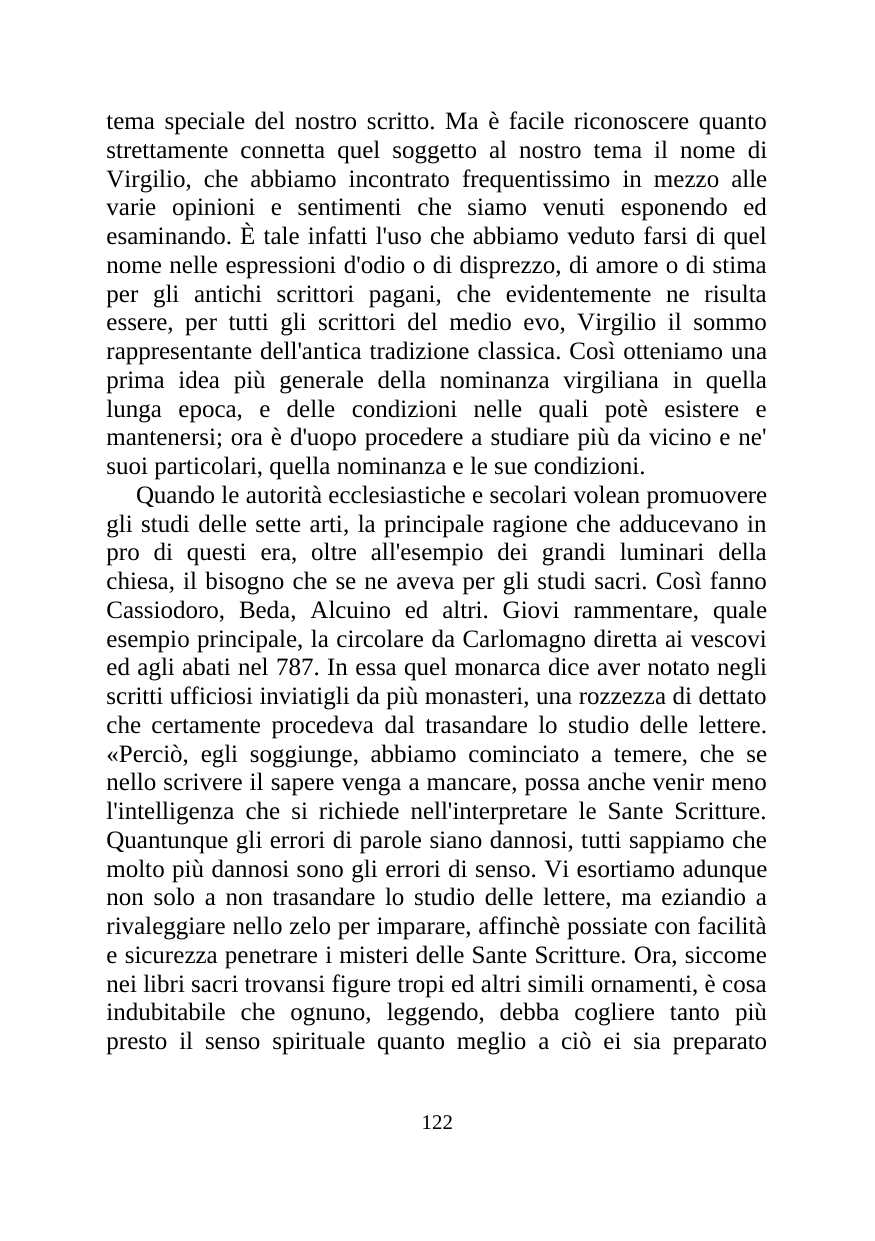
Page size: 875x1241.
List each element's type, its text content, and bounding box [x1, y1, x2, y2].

text tema speciale del nostro scritto. Ma è facile riconoscere quanto strettamente connetta quel soggetto al nostro tema il nome di Virgilio, che abbiamo incontrato frequentissimo in mezzo alle varie opinioni e sentimenti che siamo venuti esponendo ed esaminando. È tale infatti l'uso che abbiamo veduto farsi di quel nome nelle espressioni d'odio o di disprezzo, di amore o di stima per gli antichi scrittori pagani, che evidentemente ne risulta essere, per tutti gli scrittori del medio evo, Virgilio il sommo rappresentante dell'antica tradizione classica. Così otteniamo una prima idea più generale della nominanza virgiliana in quella lunga epoca, e delle condizioni nelle quali potè esistere e mantenersi; ora è d'uopo procedere a studiare più da vicino e ne' suoi particolari, quella nominanza e le sue condizioni. [106, 106, 768, 480]
text Quando le autorità ecclesiastiche e secolari volean promuovere gli studi delle sette arti, la principale ragione che adducevano in pro di questi era, oltre all'esempio dei grandi luminari della chiesa, il bisogno che se ne aveva per gli studi sacri. Così fanno Cassiodoro, Beda, Alcuino ed altri. Giovi rammentare, quale esempio principale, la circolare da Carlomagno diretta ai vescovi ed agli abati nel 787. In essa quel monarca dice aver notato negli scritti ufficiosi inviatigli da più monasteri, una rozzezza di dettato che certamente procedeva dal trasandare lo studio delle lettere. «Perciò, egli soggiunge, abbiamo cominciato a temere, che se nello scrivere il sapere venga a mancare, possa anche venir meno l'intelligenza che si richiede nell'interpretare le Sante Scritture. Quantunque gli errori di parole siano dannosi, tutti sappiamo che molto più dannosi sono gli errori di senso. Vi esortiamo adunque non solo a non trasandare lo studio delle lettere, ma eziandio a rivaleggiare nello zelo per imparare, affinchè possiate con facilità e sicurezza penetrare i misteri delle Sante Scritture. Ora, siccome nei libri sacri trovansi figure tropi ed altri simili ornamenti, è cosa indubitabile che ognuno, leggendo, debba cogliere tanto più presto il senso spirituale quanto meglio a ciò ei sia preparato [106, 480, 768, 1055]
